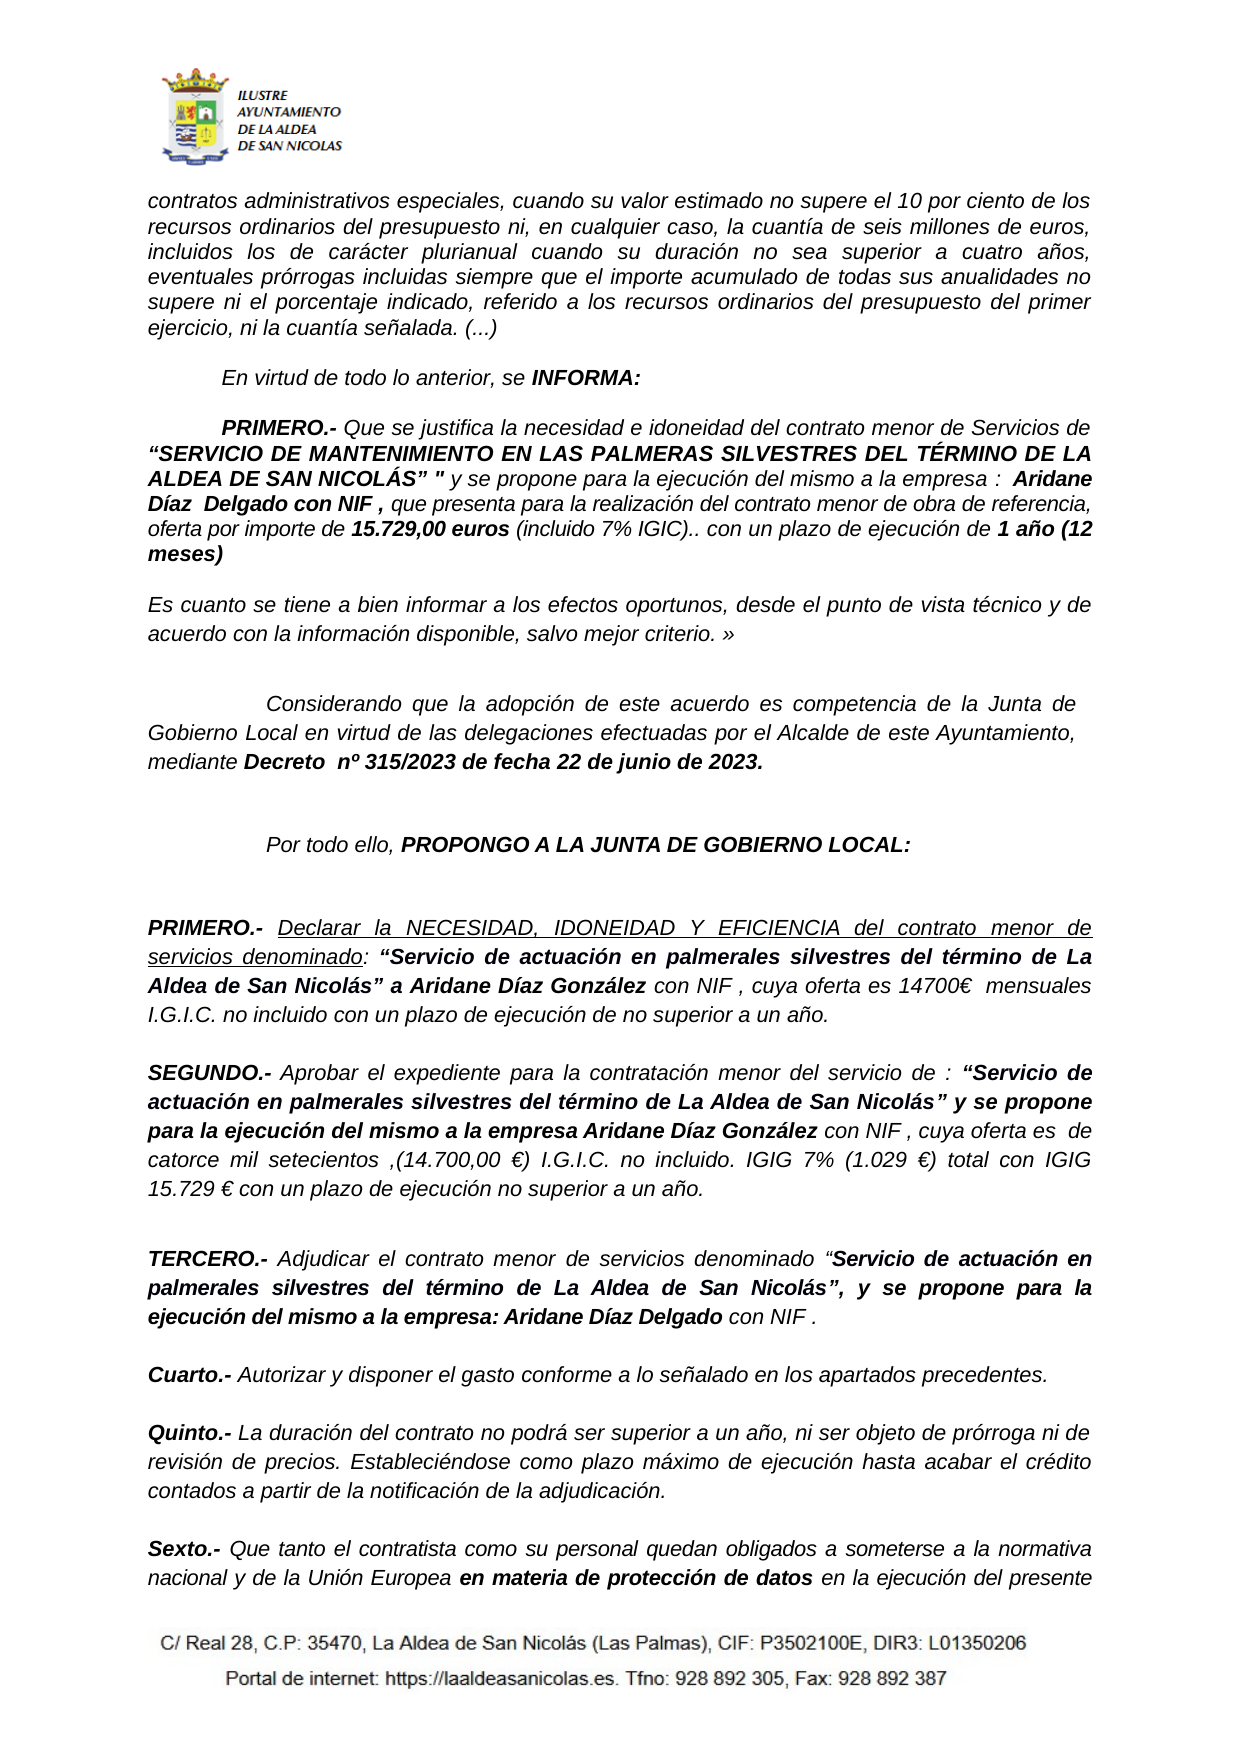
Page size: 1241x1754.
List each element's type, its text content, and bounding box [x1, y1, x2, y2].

text En virtud de todo lo anterior, se INFORMA: [148, 365, 1093, 390]
text Cuarto.- Autorizar y disponer el gasto conforme a lo señalado en los apartados precedentes. [148, 1362, 1093, 1387]
text Es cuanto se tiene a bien informar a los efectos oportunos, desde el punto de vista técnico y de acuerdo con la información disponible, salvo mejor criterio. » [148, 592, 1093, 646]
text TERCERO.- Adjudicar el contrato menor de servicios denominado “Servicio de actuación en palmerales silvestres del término de La Aldea de San Nicolás”, y se propone para la ejecución del mismo a la empresa: Aridane Díaz Delgado con NIF . [148, 1246, 1093, 1329]
text Considerando que la adopción de este acuerdo es competencia de la Junta de Gobierno Local en virtud de las delegaciones efectuadas por el Alcalde de este Ayuntamiento, mediante Decreto nº 315/2023 de fecha 22 de junio de 2023. [148, 691, 1078, 774]
text Sexto.- Que tanto el contratista como su personal quedan obligados a someterse a la normativa nacional y de la Unión Europea en materia de protección de datos en la ejecución del presente [148, 1536, 1093, 1590]
text PRIMERO.- Declarar la NECESIDAD, IDONEIDAD Y EFICIENCIA del contrato menor de servicios denominado: “Servicio de actuación en palmerales silvestres del término de La Aldea de San Nicolás” a Aridane Díaz González con NIF , cuya oferta es 14700€ mensuales I.G.I.C. no incluido con un plazo de ejecución de no superior a un año. [148, 915, 1093, 1027]
text PRIMERO.- Que se justifica la necesidad e idoneidad del contrato menor de Servicios de “SERVICIO DE MANTENIMIENTO EN LAS PALMERAS SILVESTRES DEL TÉRMINO DE LA ALDEA DE SAN NICOLÁS” " y se propone para la ejecución del mismo a la empresa : Aridane Díaz Delgado con NIF , que presenta para la realización del contrato menor de obra de referencia, oferta por importe de 15.729,00 euros (incluido 7% IGIC).. con un plazo de ejecución de 1 año (12 meses) [148, 415, 1093, 567]
text Por todo ello, PROPONGO A LA JUNTA DE GOBIERNO LOCAL: [148, 832, 1078, 857]
text contratos administrativos especiales, cuando su valor estimado no supere el 10 por ciento de los recursos ordinarios del presupuesto ni, en cualquier caso, la cuantía de seis millones de euros, incluidos los de carácter plurianual cuando su duración no sea superior a cuatro años, eventuales prórrogas incluidas siempre que el importe acumulado de todas sus anualidades no supere ni el porcentaje indicado, referido a los recursos ordinarios del presupuesto del primer ejercicio, ni la cuantía señalada. (...) [148, 188, 1093, 340]
text Quinto.- La duración del contrato no podrá ser superior a un año, ni ser objeto de prórroga ni de revisión de precios. Estableciéndose como plazo máximo de ejecución hasta acabar el crédito contados a partir de la notificación de la adjudicación. [148, 1420, 1093, 1503]
picture [148, 60, 358, 173]
text SEGUNDO.- Aprobar el expediente para la contratación menor del servicio de : “Servicio de actuación en palmerales silvestres del término de La Aldea de San Nicolás” y se propone para la ejecución del mismo a la empresa Aridane Díaz González con NIF , cuya oferta es de catorce mil setecientos ,(14.700,00 €) I.G.I.C. no incluido. IGIG 7% (1.029 €) total con IGIG 15.729 € con un plazo de ejecución no superior a un año. [148, 1060, 1093, 1201]
picture [149, 1627, 1034, 1694]
